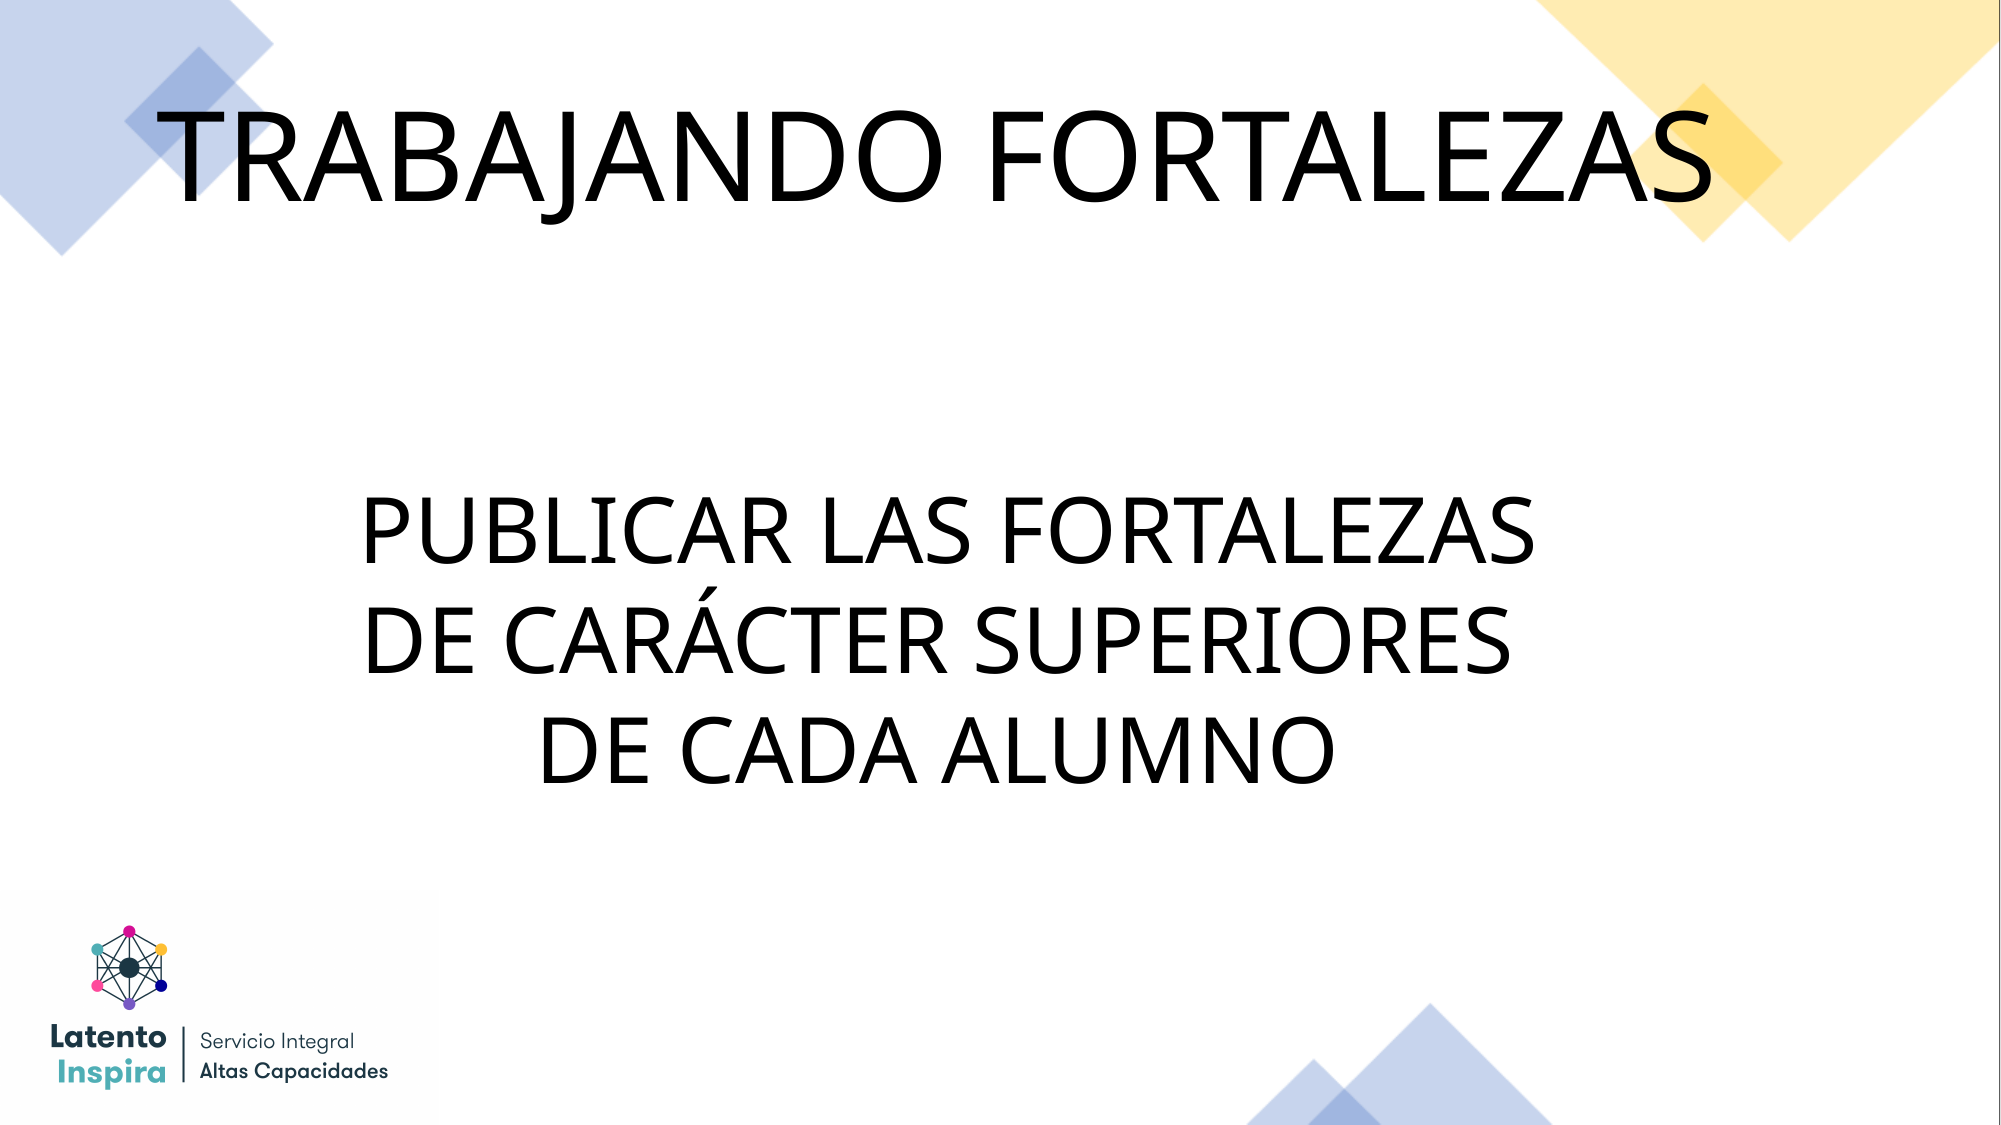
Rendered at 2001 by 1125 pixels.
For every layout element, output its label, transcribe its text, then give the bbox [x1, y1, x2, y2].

text_box PUBLICAR LAS FORTALEZAS DE CARÁCTER SUPERIORES DE CADA ALUMNO [41, 464, 1834, 810]
picture [0, 0, 2001, 1125]
text_box TRABAJANDO FORTALEZAS [109, 69, 1766, 235]
